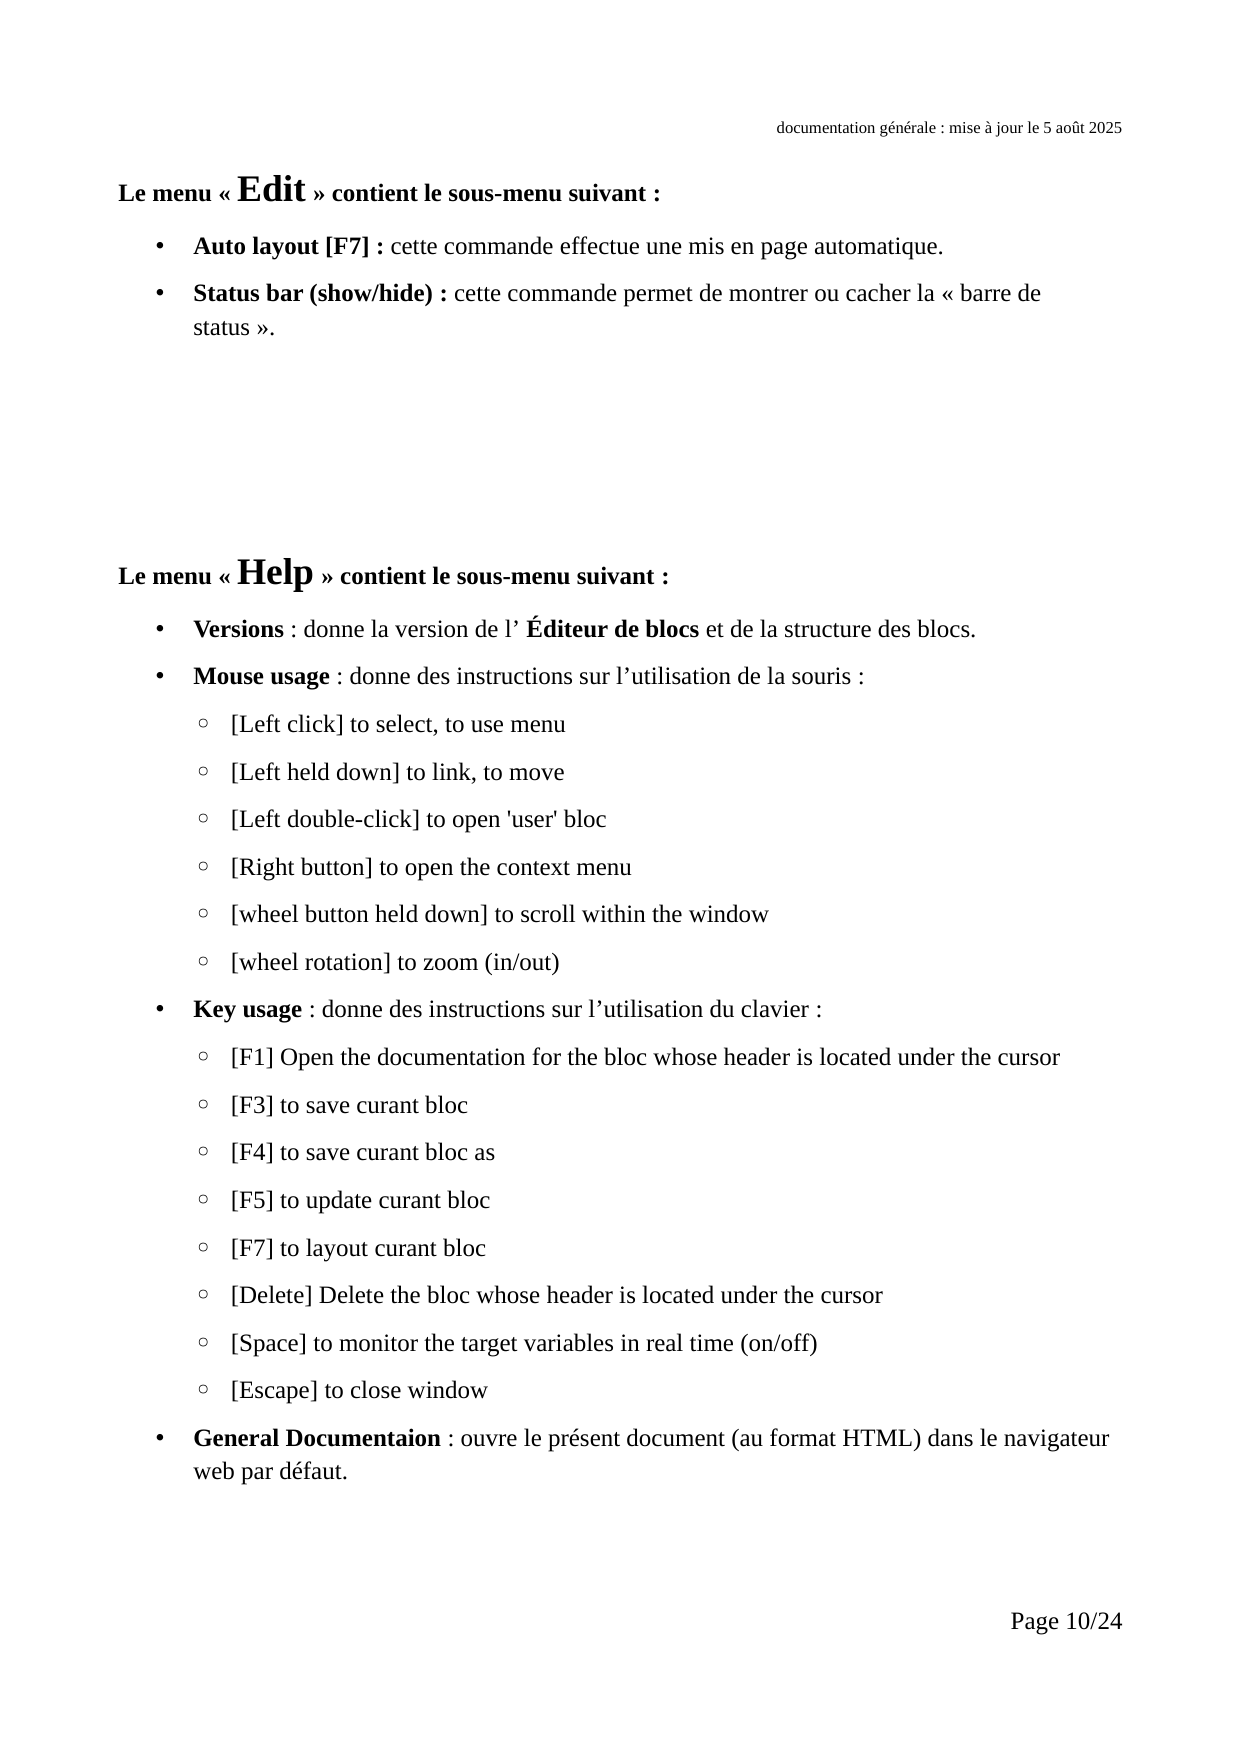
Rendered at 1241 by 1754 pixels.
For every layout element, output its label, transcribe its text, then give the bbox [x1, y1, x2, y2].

text Le menu « Help » contient le sous-menu suivant : [118, 549, 1122, 593]
list [F3] to save curant bloc [193, 1090, 1122, 1118]
list Auto layout [F7] : cette commande effectue une mis en page automatique. [156, 231, 1122, 260]
list [Space] to monitor the target variables in real time (on/off) [193, 1328, 1122, 1357]
list [wheel button held down] to scroll within the window [193, 899, 1122, 928]
list [Escape] to close window [193, 1375, 1122, 1404]
list [Delete] Delete the bloc whose header is located under the cursor [193, 1280, 1122, 1309]
text Le menu « Edit » contient le sous-menu suivant : [118, 167, 1122, 210]
list [Left double-click] to open 'user' bloc [193, 804, 1122, 833]
list [wheel rotation] to zoom (in/out) [193, 947, 1122, 976]
list [Left click] to select, to use menu [193, 709, 1122, 738]
list Key usage : donne des instructions sur l’utilisation du clavier : [156, 994, 1122, 1023]
list [F1] Open the documentation for the bloc whose header is located under the cursor [193, 1042, 1122, 1071]
list Versions : donne la version de l’ Éditeur de blocs et de la structure des blocs. [156, 614, 1122, 642]
list [F4] to save curant bloc as [193, 1137, 1122, 1166]
list [Right button] to open the context menu [193, 852, 1122, 881]
list [Left held down] to link, to move [193, 757, 1122, 785]
list [F5] to update curant bloc [193, 1185, 1122, 1214]
list Mouse usage : donne des instructions sur l’utilisation de la souris : [156, 661, 1122, 690]
list Status bar (show/hide) : cette commande permet de montrer ou cacher la « barre de status ». [156, 278, 1122, 340]
list [F7] to layout curant bloc [193, 1233, 1122, 1261]
list General Documentaion : ouvre le présent document (au format HTML) dans le navigateur web par défaut. [156, 1423, 1122, 1485]
